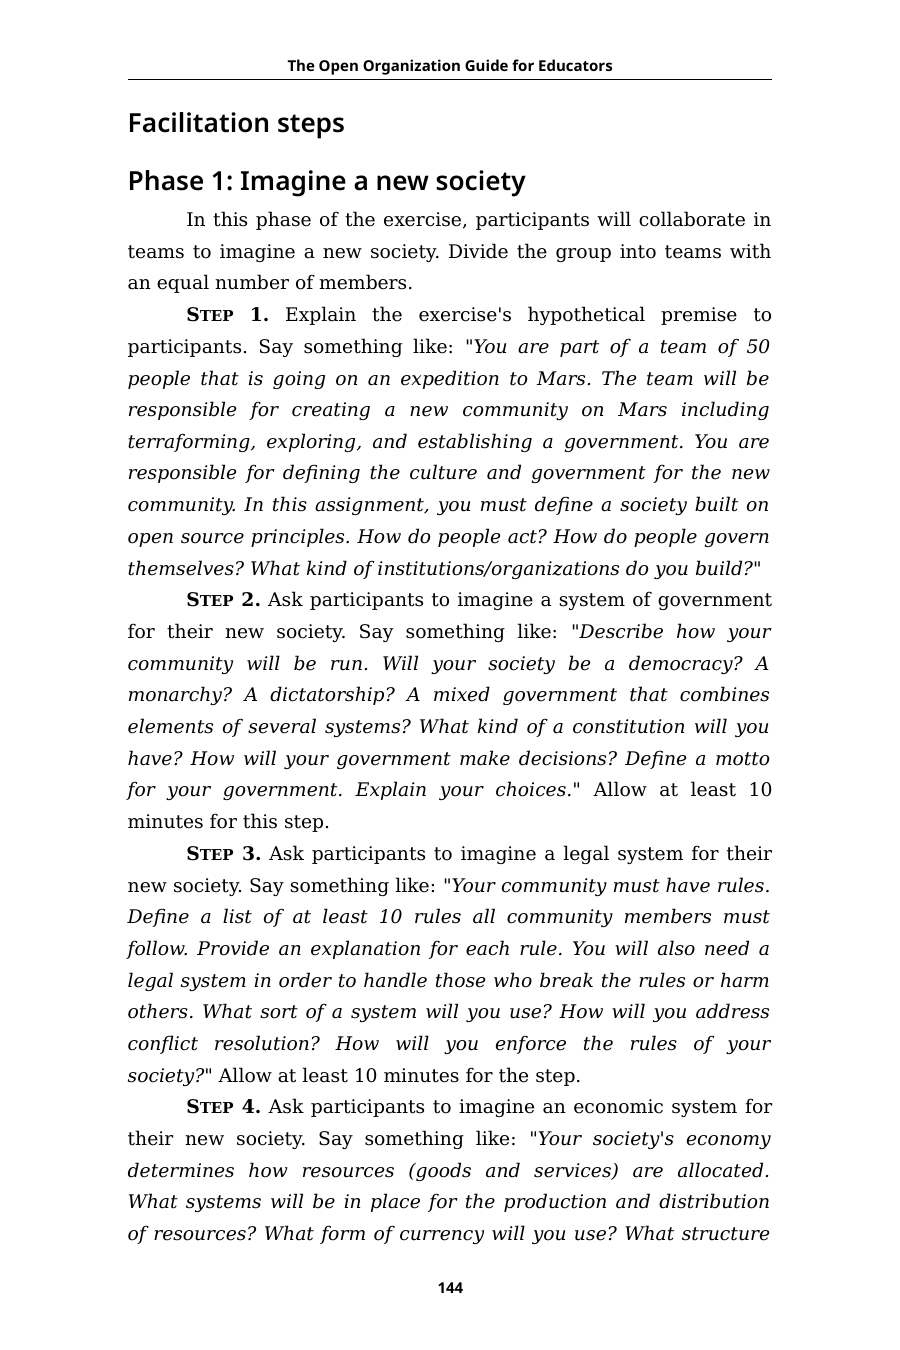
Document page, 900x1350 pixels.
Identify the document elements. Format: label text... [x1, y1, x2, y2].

text Step 3. Ask participants to imagine a legal system for their new society. Say something like: "Your community must have rules. Define a list of at least 10 rules all community members must follow. Provide an explanation for each rule. You will also need a legal system in order to handle those who break the rules or harm others. What sort of a system will you use? How will you address conflict resolution? How will you enforce the rules of your society?" Allow at least 10 minutes for the step. [127, 843, 772, 1086]
subtitle Phase 1: Imagine a new society [127, 166, 772, 196]
subtitle Facilitation steps [127, 109, 772, 139]
text In this phase of the exercise, participants will collaborate in teams to imagine a new society. Divide the group into teams with an equal number of members. [127, 209, 772, 294]
text Step 2. Ask participants to imagine a system of government for their new society. Say something like: "Describe how your community will be run. Will your society be a democracy? A monarchy? A dictatorship? A mixed government that combines elements of several systems? What kind of a constitution will you have? How will your government make decisions? Define a motto for your government. Explain your choices." Allow at least 10 minutes for this step. [127, 589, 772, 833]
text Step 4. Ask participants to imagine an economic system for their new society. Say something like: "Your society's economy determines how resources (goods and services) are allocated. What systems will be in place for the production and distribution of resources? What form of currency will you use? What structure [127, 1096, 772, 1245]
text Step 1. Explain the exercise's hypothetical premise to participants. Say something like: "You are part of a team of 50 people that is going on an expedition to Mars. The team will be responsible for creating a new community on Mars including terraforming, exploring, and establishing a government. You are responsible for defining the culture and government for the new community. In this assignment, you must define a society built on open source principles. How do people act? How do people govern themselves? What kind of institutions/organizations do you build?" [127, 304, 772, 579]
